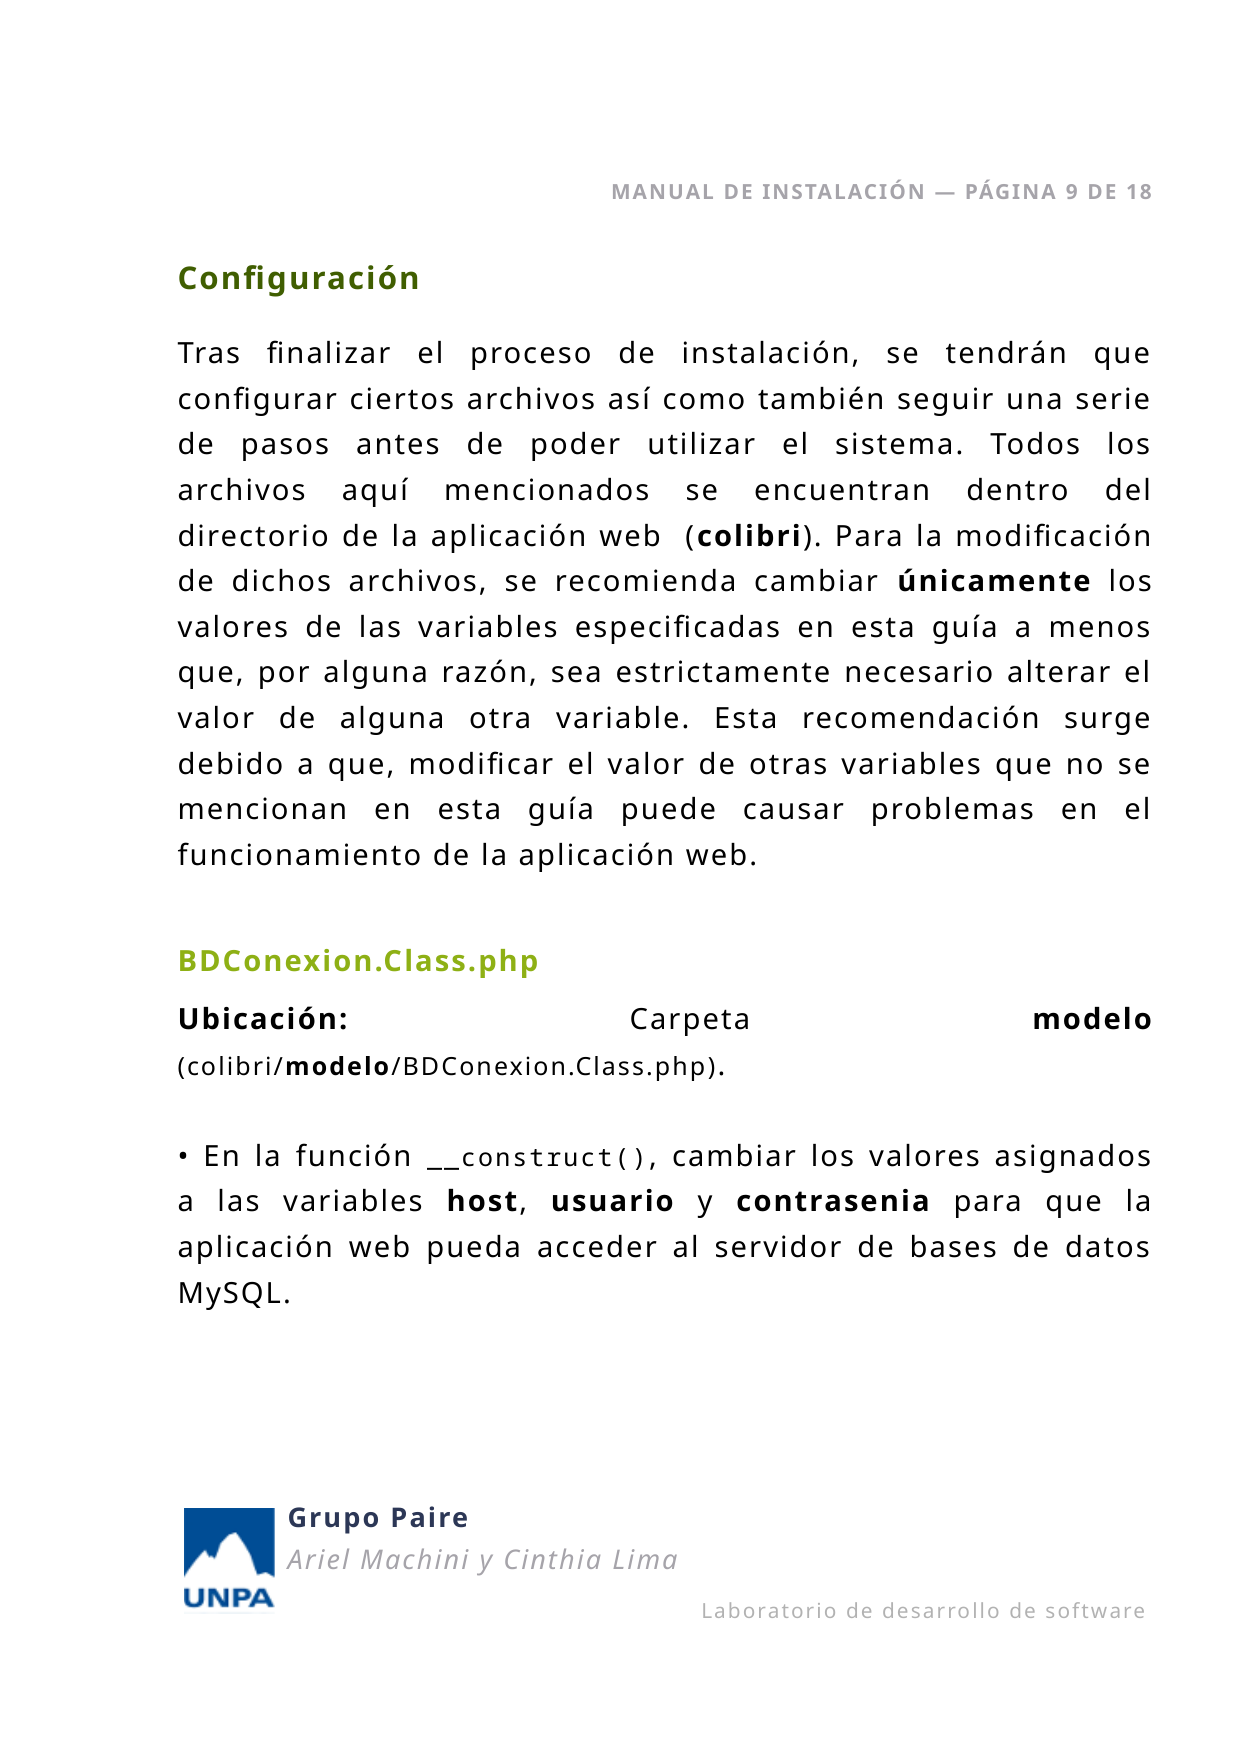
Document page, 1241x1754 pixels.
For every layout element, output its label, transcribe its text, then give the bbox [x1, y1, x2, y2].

text Tras finalizar el proceso de instalación, se tendrán que configurar ciertos archivos así como también seguir una serie de pasos antes de poder utilizar el sistema. Todos los archivos aquí mencionados se encuentran dentro del directorio de la aplicación web (colibri). Para la modificación de dichos archivos, se recomienda cambiar únicamente los valores de las variables especificadas en esta guía a menos que, por alguna razón, sea estrictamente necesario alterar el valor de alguna otra variable. Esta recomendación surge debido a que, modificar el valor de otras variables que no se mencionan en esta guía puede causar problemas en el funcionamiento de la aplicación web. [177, 332, 1152, 874]
text Ubicación: Carpeta modelo (colibri/modelo/BDConexion.Class.php). [177, 998, 1152, 1083]
subtitle BDConexion.Class.php [177, 940, 1152, 980]
text • En la función __construct(), cambiar los valores asignados a las variables host, usuario y contrasenia para que la aplicación web pueda acceder al servidor de bases de datos MySQL. [177, 1135, 1152, 1312]
subtitle Configuración [177, 256, 1152, 298]
picture [184, 1508, 275, 1614]
